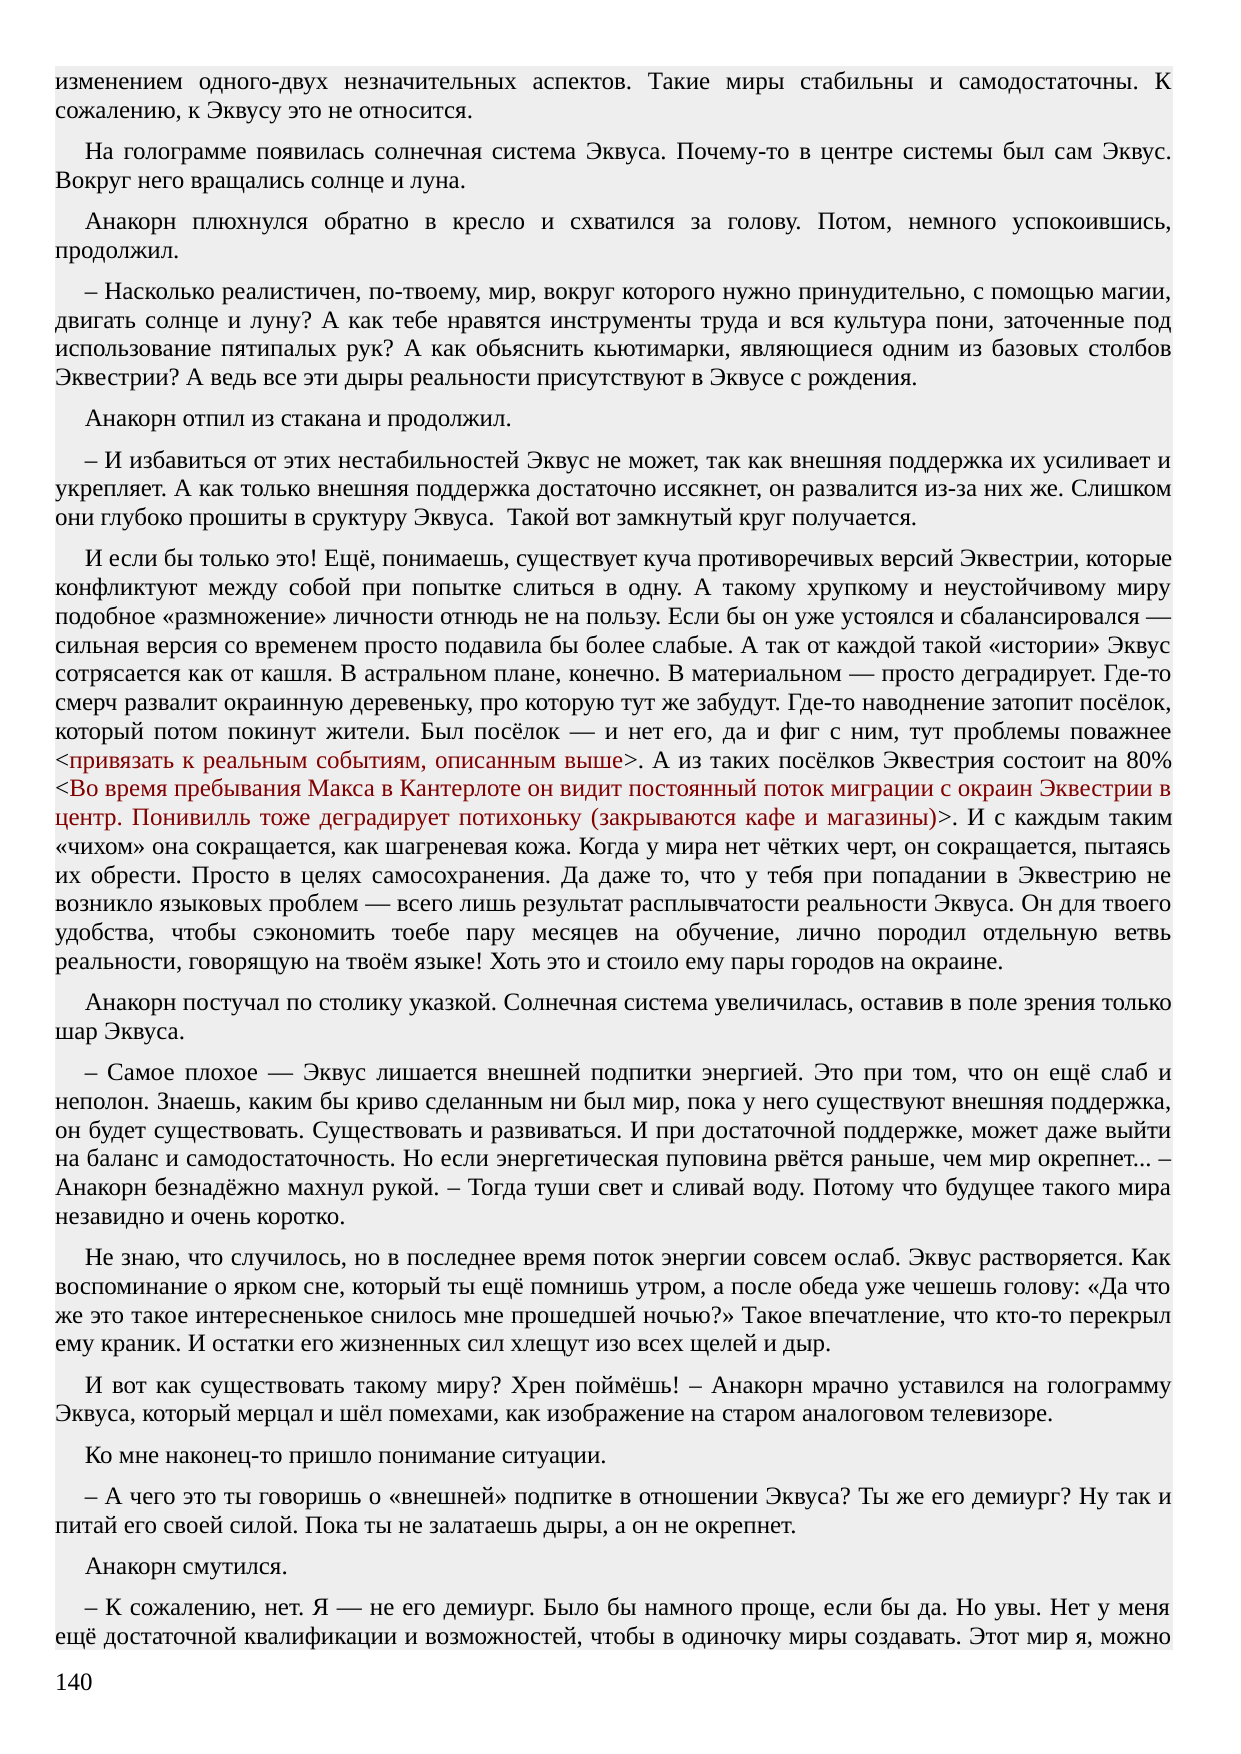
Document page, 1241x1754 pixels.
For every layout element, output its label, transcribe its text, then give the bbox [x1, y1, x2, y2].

text Ко мне наконец-то пришло понимание ситуации. [55, 1440, 1173, 1468]
text изменением одного-двух незначительных аспектов. Такие миры стабильны и самодостаточны. К сожалению, к Эквусу это не относится. [55, 66, 1173, 123]
text Анакорн постучал по столику указкой. Солнечная система увеличилась, оставив в поле зрения только шар Эквуса. [55, 987, 1173, 1045]
text Не знаю, что случилось, но в последнее время поток энергии совсем ослаб. Эквус растворяется. Как воспоминание о ярком сне, который ты ещё помнишь утром, а после обеда уже чешешь голову: «Да что же это такое интересненькое снилось мне прошедшей ночью?» Такое впечатление, что кто-то перекрыл ему краник. И остатки его жизненных сил хлещут изо всех щелей и дыр. [55, 1242, 1173, 1357]
text – И избавиться от этих нестабильностей Эквус не может, так как внешняя поддержка их усиливает и укрепляет. А как только внешняя поддержка достаточно иссякнет, он развалится из-за них же. Слишком они глубоко прошиты в сруктуру Эквуса. Такой вот замкнутый круг получается. [55, 445, 1173, 531]
text Анакорн смутился. [55, 1551, 1173, 1580]
text – А чего это ты говоришь о «внешней» подпитке в отношении Эквуса? Ты же его демиург? Ну так и питай его своей силой. Пока ты не залатаешь дыры, а он не окрепнет. [55, 1481, 1173, 1538]
text И вот как существовать такому миру? Хрен поймёшь! – Анакорн мрачно уставился на голограмму Эквуса, который мерцал и шёл помехами, как изображение на старом аналоговом телевизоре. [55, 1370, 1173, 1427]
text Анакорн плюхнулся обратно в кресло и схватился за голову. Потом, немного успокоившись, продолжил. [55, 206, 1173, 263]
text И если бы только это! Ещё, понимаешь, существует куча противоречивых версий Эквестрии, которые конфликтуют между собой при попытке слиться в одну. А такому хрупкому и неустойчивому миру подобное «размножение» личности отнюдь не на пользу. Если бы он уже устоялся и сбалансировался — сильная версия со временем просто подавила бы более слабые. А так от каждой такой «истории» Эквус сотрясается как от кашля. В астральном плане, конечно. В материальном — просто деградирует. Где-то смерч развалит окраинную деревеньку, про которую тут же забудут. Где-то наводнение затопит посёлок, который потом покинут жители. Был посёлок — и нет его, да и фиг с ним, тут проблемы поважнее <привязать к реальным событиям, описанным выше>. А из таких посёлков Эквестрия состоит на 80% <Во время пребывания Макса в Кантерлоте он видит постоянный поток миграции с окраин Эквестрии в центр. Понивилль тоже деградирует потихоньку (закрываются кафе и магазины)>. И с каждым таким «чихом» она сокращается, как шагреневая кожа. Когда у мира нет чётких черт, он сокращается, пытаясь их обрести. Просто в целях самосохранения. Да даже то, что у тебя при попадании в Эквестрию не возникло языковых проблем — всего лишь результат расплывчатости реальности Эквуса. Он для твоего удобства, чтобы сэкономить тоебе пару месяцев на обучение, лично породил отдельную ветвь реальности, говорящую на твоём языке! Хоть это и стоило ему пары городов на окраине. [55, 543, 1173, 975]
text – Самое плохое — Эквус лишается внешней подпитки энергией. Это при том, что он ещё слаб и неполон. Знаешь, каким бы криво сделанным ни был мир, пока у него существуют внешняя поддержка, он будет существовать. Существовать и развиваться. И при достаточной поддержке, может даже выйти на баланс и самодостаточность. Но если энергетическая пуповина рвётся раньше, чем мир окрепнет... – Анакорн безнадёжно махнул рукой. – Тогда туши свет и сливай воду. Потому что будущее такого мира незавидно и очень коротко. [55, 1057, 1173, 1230]
text На голограмме появилась солнечная система Эквуса. Почему-то в центре системы был сам Эквус. Вокруг него вращались солнце и луна. [55, 136, 1173, 193]
text Анакорн отпил из стакана и продолжил. [55, 403, 1173, 432]
text – Насколько реалистичен, по-твоему, мир, вокруг которого нужно принудительно, с помощью магии, двигать солнце и луну? А как тебе нравятся инструменты труда и вся культура пони, заточенные под использование пятипалых рук? А как обьяснить кьютимарки, являющиеся одним из базовых столбов Эквестрии? А ведь все эти дыры реальности присутствуют в Эквусе с рождения. [55, 276, 1173, 391]
text – К сожалению, нет. Я — не его демиург. Было бы намного проще, если бы да. Но увы. Нет у меня ещё достаточной квалификации и возможностей, чтобы в одиночку миры создавать. Этот мир я, можно [55, 1592, 1173, 1650]
